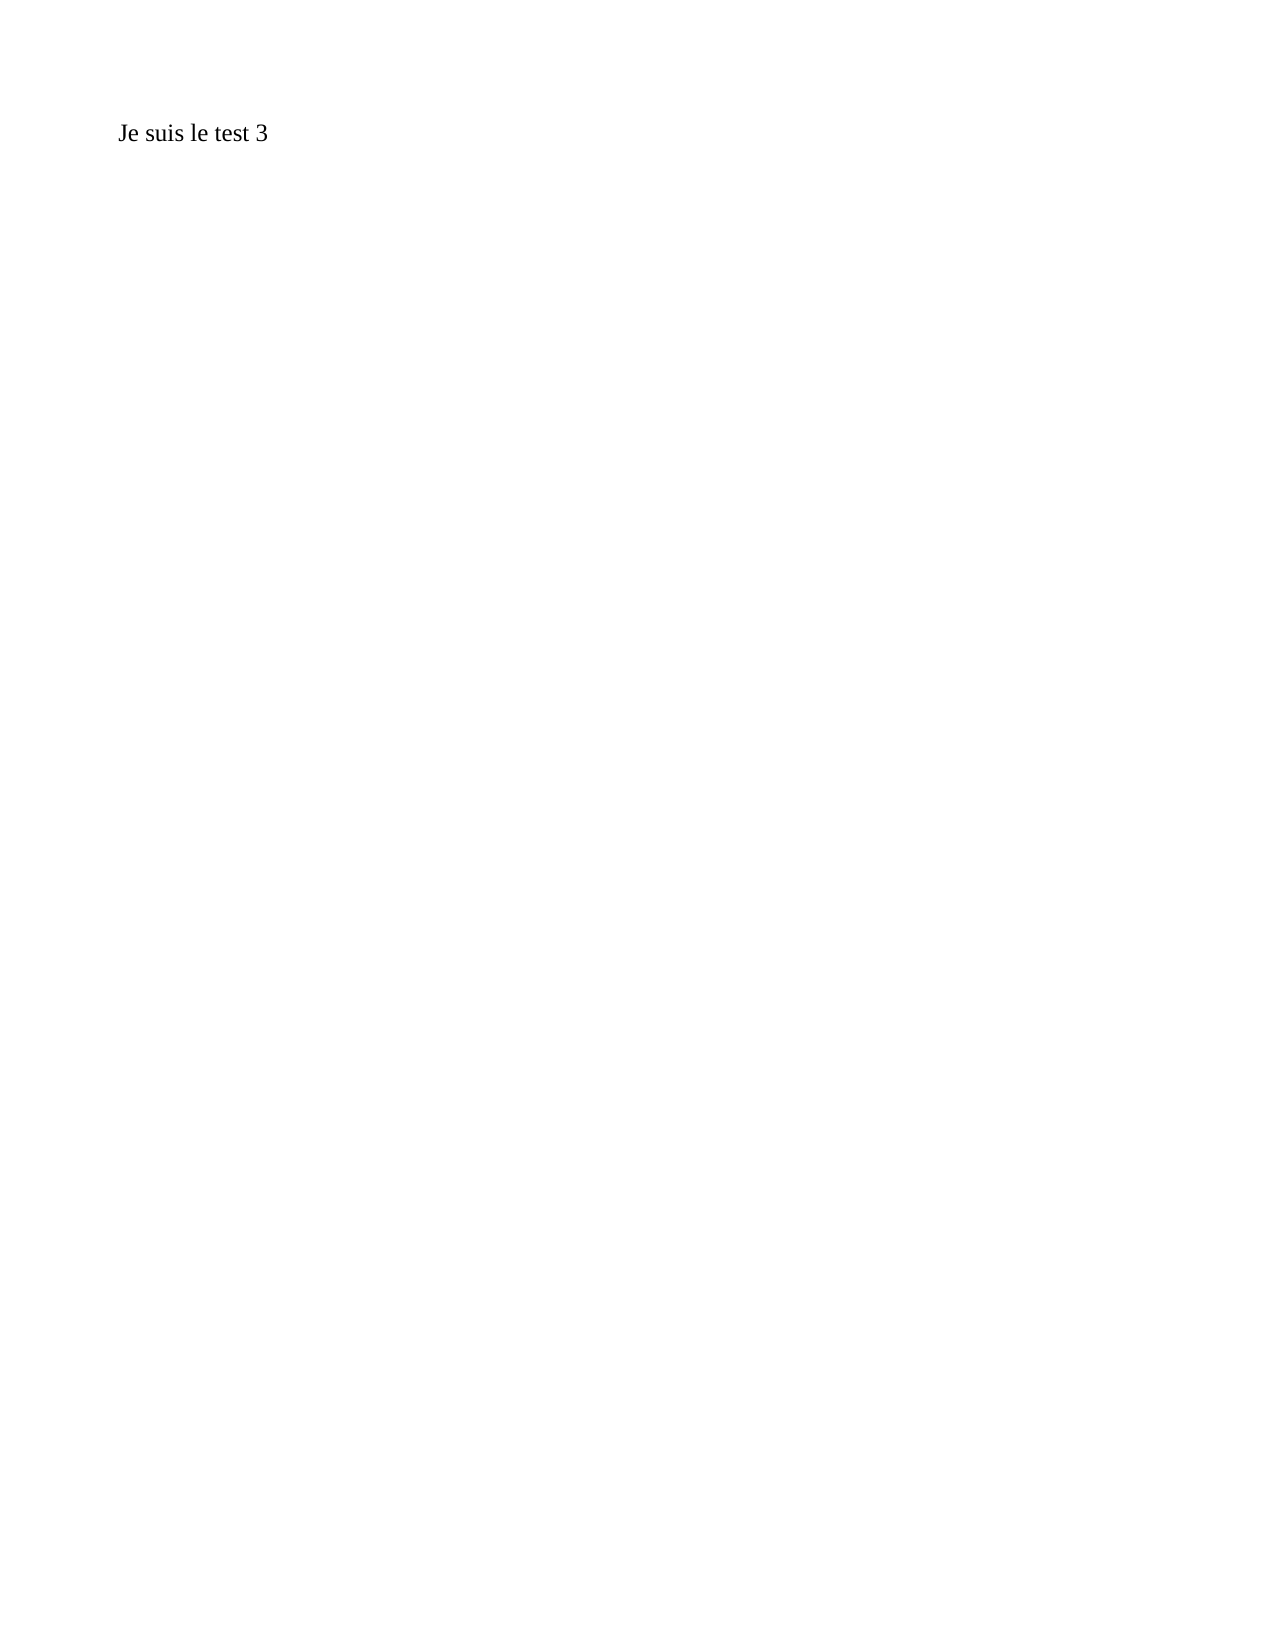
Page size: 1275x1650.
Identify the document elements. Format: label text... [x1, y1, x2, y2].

text Je suis le test 3 [118, 118, 1157, 147]
